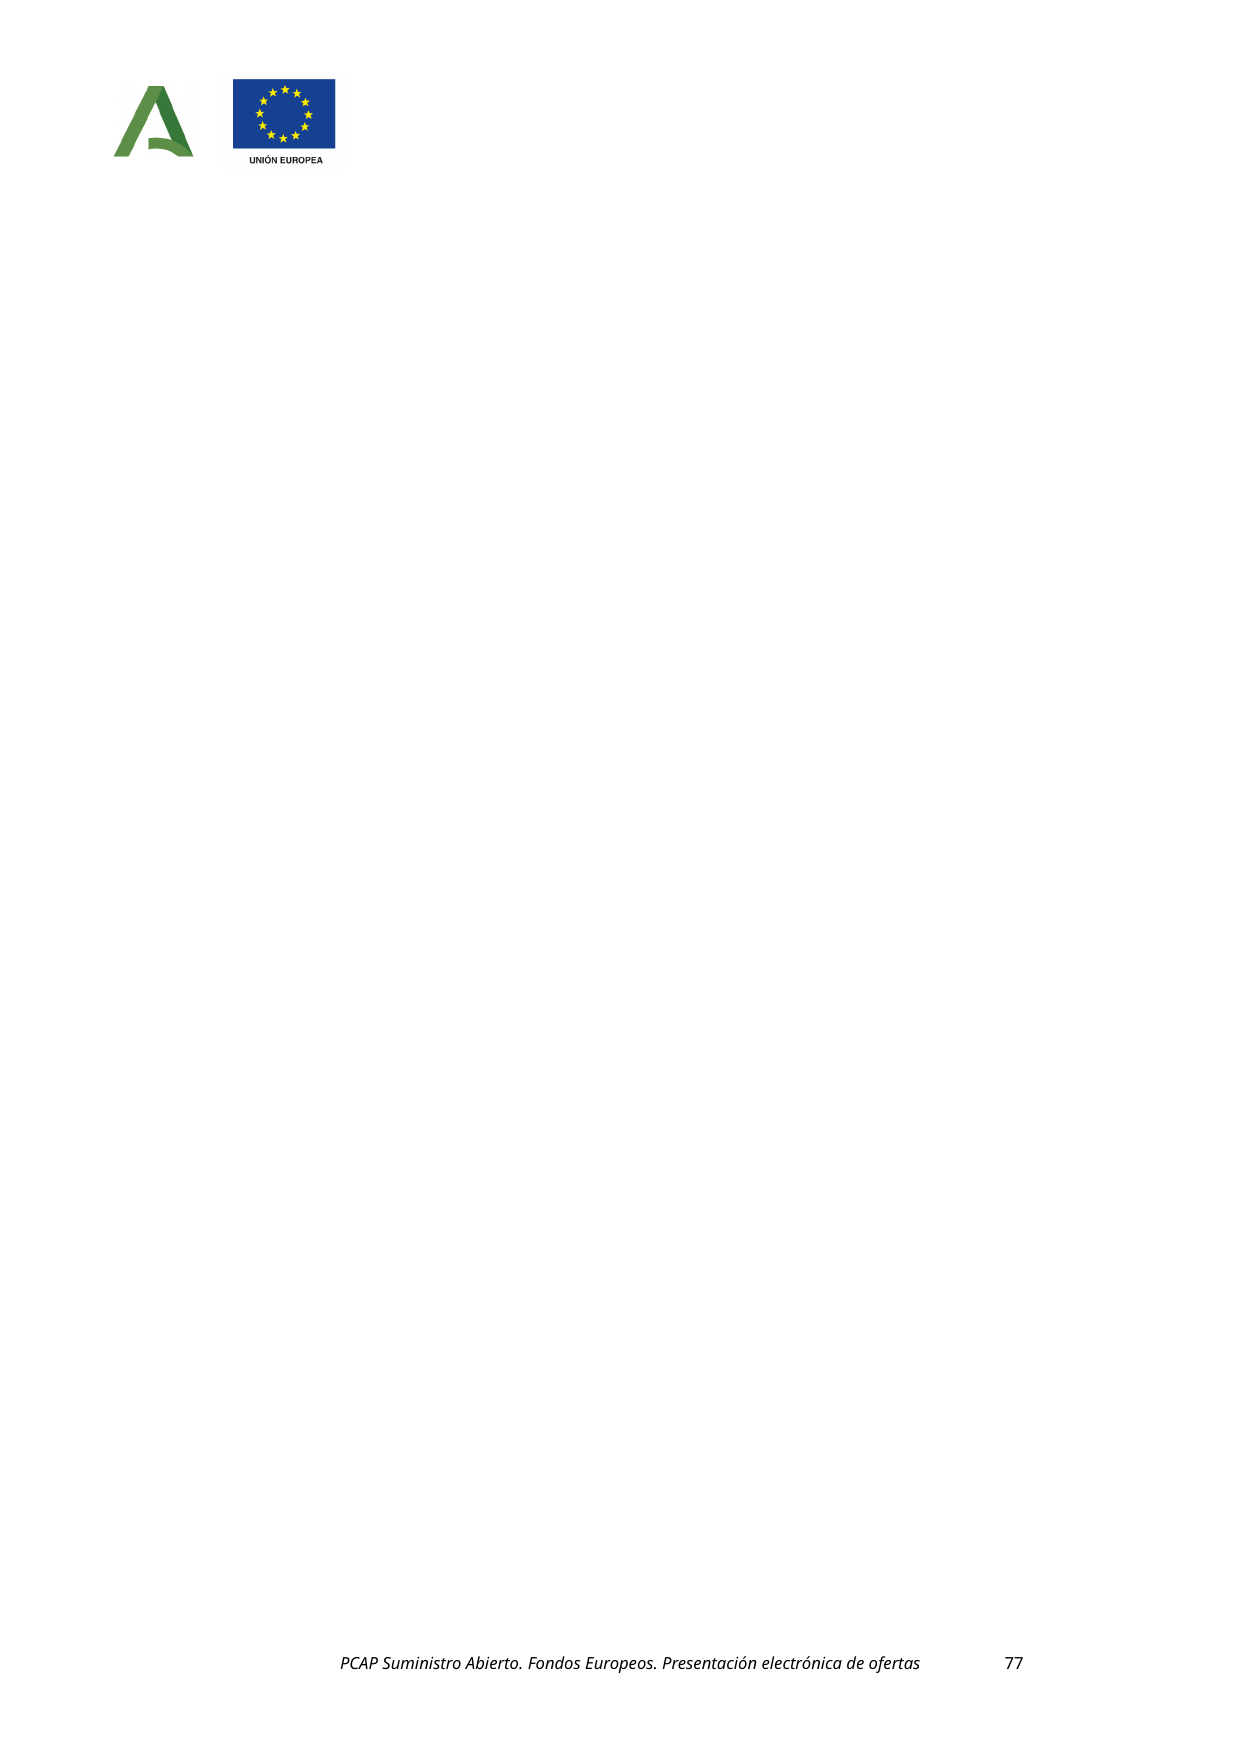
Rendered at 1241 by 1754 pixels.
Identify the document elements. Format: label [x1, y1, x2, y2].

picture [109, 81, 198, 161]
picture [221, 73, 347, 171]
